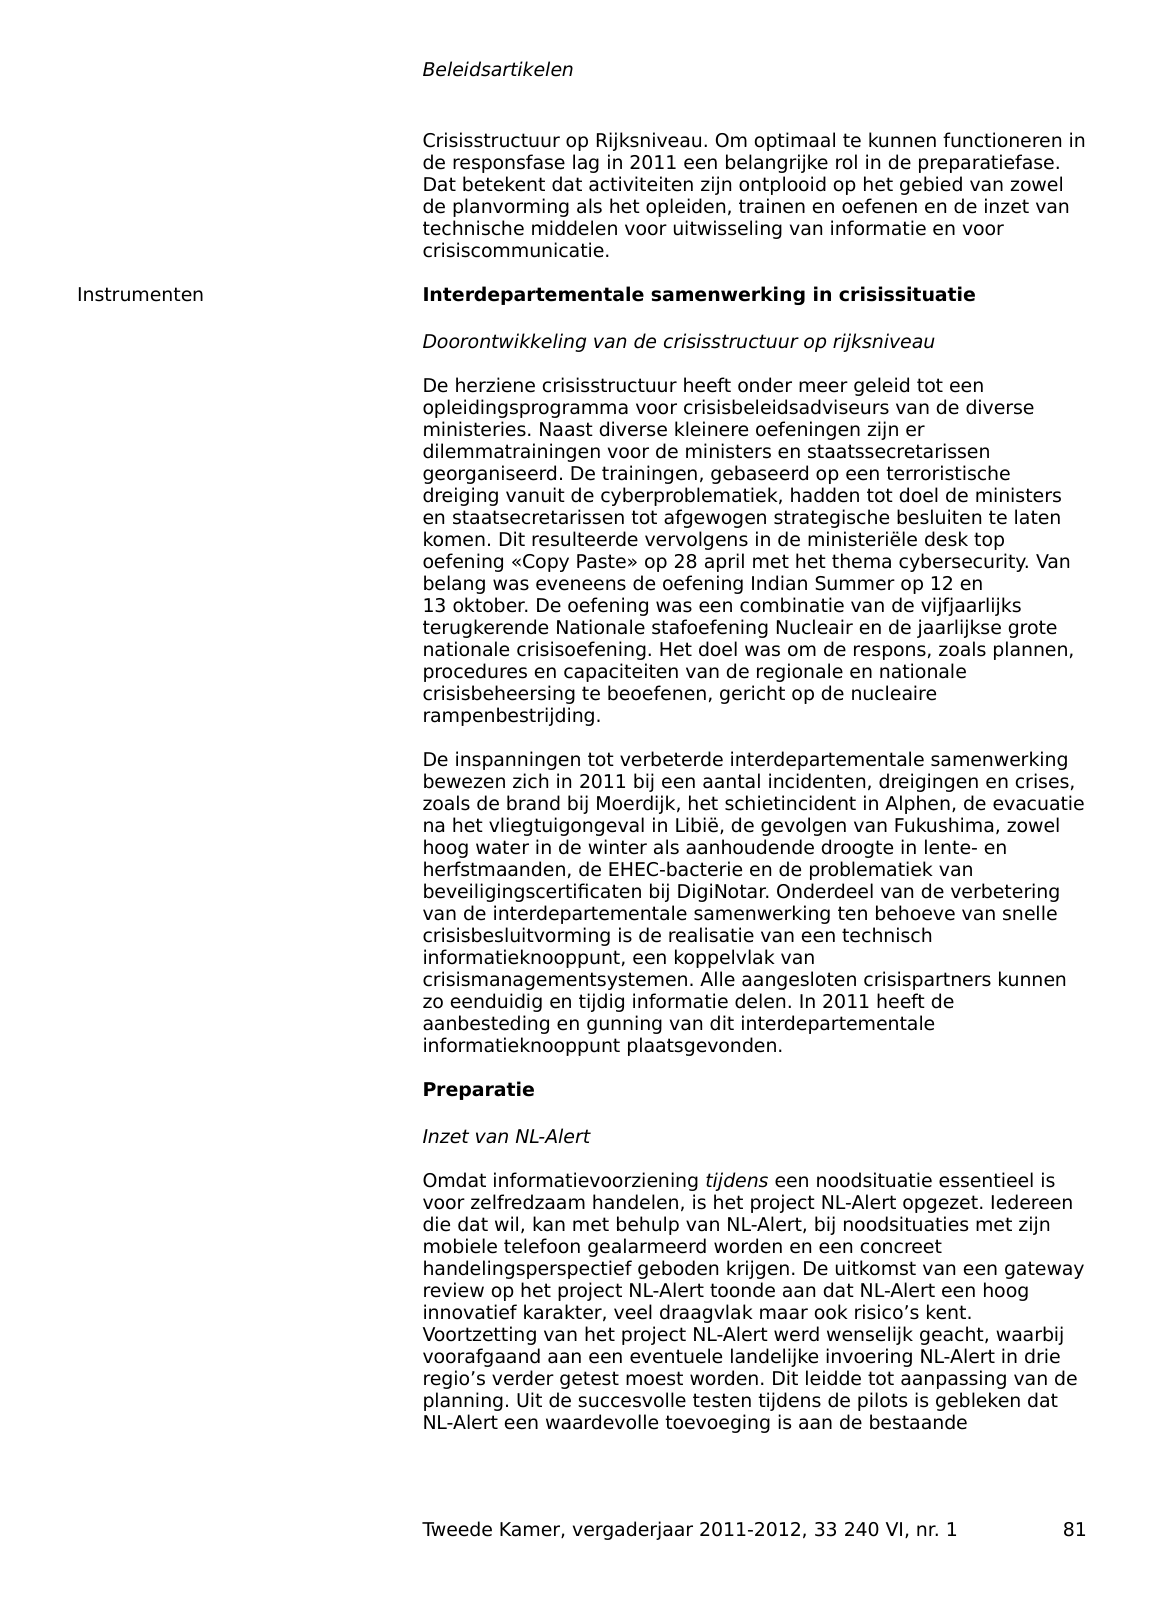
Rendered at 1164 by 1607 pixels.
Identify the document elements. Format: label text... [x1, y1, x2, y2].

subtitle [77, 306, 399, 314]
subtitle Inzet van NL-Alert [422, 1126, 1087, 1148]
subtitle Preparatie [422, 1079, 1087, 1101]
text Crisisstructuur op Rijksniveau. Om optimaal te kunnen functioneren in de responsfase lag in 2011 een belangrijke rol in de preparatiefase. Dat betekent dat activiteiten zijn ontplooid op het gebied van zowel de planvorming als het opleiden, trainen en oefenen en de inzet van technische middelen voor uitwisseling van informatie en voor crisiscommunicatie. [422, 130, 1087, 262]
subtitle Interdepartementale samenwerking in crisissituatie [422, 284, 1087, 306]
text De inspanningen tot verbeterde interdepartementale samenwerking bewezen zich in 2011 bij een aantal incidenten, dreigingen en crises, zoals de brand bij Moerdijk, het schietincident in Alphen, de evacuatie na het vliegtuigongeval in Libië, de gevolgen van Fukushima, zowel hoog water in de winter als aanhoudende droogte in lente- en herfstmaanden, de EHEC-bacterie en de problematiek van beveiligingscertificaten bij DigiNotar. Onderdeel van de verbetering van de interdepartementale samenwerking ten behoeve van snelle crisisbesluitvorming is de realisatie van een technisch informatieknooppunt, een koppelvlak van crisismanagementsystemen. Alle aangesloten crisispartners kunnen zo eenduidig en tijdig informatie delen. In 2011 heeft de aanbesteding en gunning van dit interdepartementale informatieknooppunt plaatsgevonden. [422, 749, 1087, 1057]
text Omdat informatievoorziening tijdens een noodsituatie essentieel is voor zelfredzaam handelen, is het project NL-Alert opgezet. Iedereen die dat wil, kan met behulp van NL-Alert, bij noodsituaties met zijn mobiele telefoon gealarmeerd worden en een concreet handelingsperspectief geboden krijgen. De uitkomst van een gateway review op het project NL-Alert toonde aan dat NL-Alert een hoog innovatief karakter, veel draagvlak maar ook risico’s kent. Voortzetting van het project NL-Alert werd wenselijk geacht, waarbij voorafgaand aan een eventuele landelijke invoering NL-Alert in drie regio’s verder getest moest worden. Dit leidde tot aanpassing van de planning. Uit de succesvolle testen tijdens de pilots is gebleken dat NL-Alert een waardevolle toevoeging is aan de bestaande [422, 1170, 1087, 1434]
subtitle Doorontwikkeling van de crisisstructuur op rijksniveau [422, 331, 1087, 353]
text Instrumenten [77, 284, 399, 306]
text De herziene crisisstructuur heeft onder meer geleid tot een opleidingsprogramma voor crisisbeleidsadviseurs van de diverse ministeries. Naast diverse kleinere oefeningen zijn er dilemmatrainingen voor de ministers en staatssecretarissen georganiseerd. De trainingen, gebaseerd op een terroristische dreiging vanuit de cyberproblematiek, hadden tot doel de ministers en staatsecretarissen tot afgewogen strategische besluiten te laten komen. Dit resulteerde vervolgens in de ministeriële desk top oefening «Copy Paste» op 28 april met het thema cybersecurity. Van belang was eveneens de oefening Indian Summer op 12 en 13 oktober. De oefening was een combinatie van de vijfjaarlijks terugkerende Nationale stafoefening Nucleair en de jaarlijkse grote nationale crisisoefening. Het doel was om de respons, zoals plannen, procedures en capaciteiten van de regionale en nationale crisisbeheersing te beoefenen, gericht op de nucleaire rampenbestrijding. [422, 375, 1087, 727]
